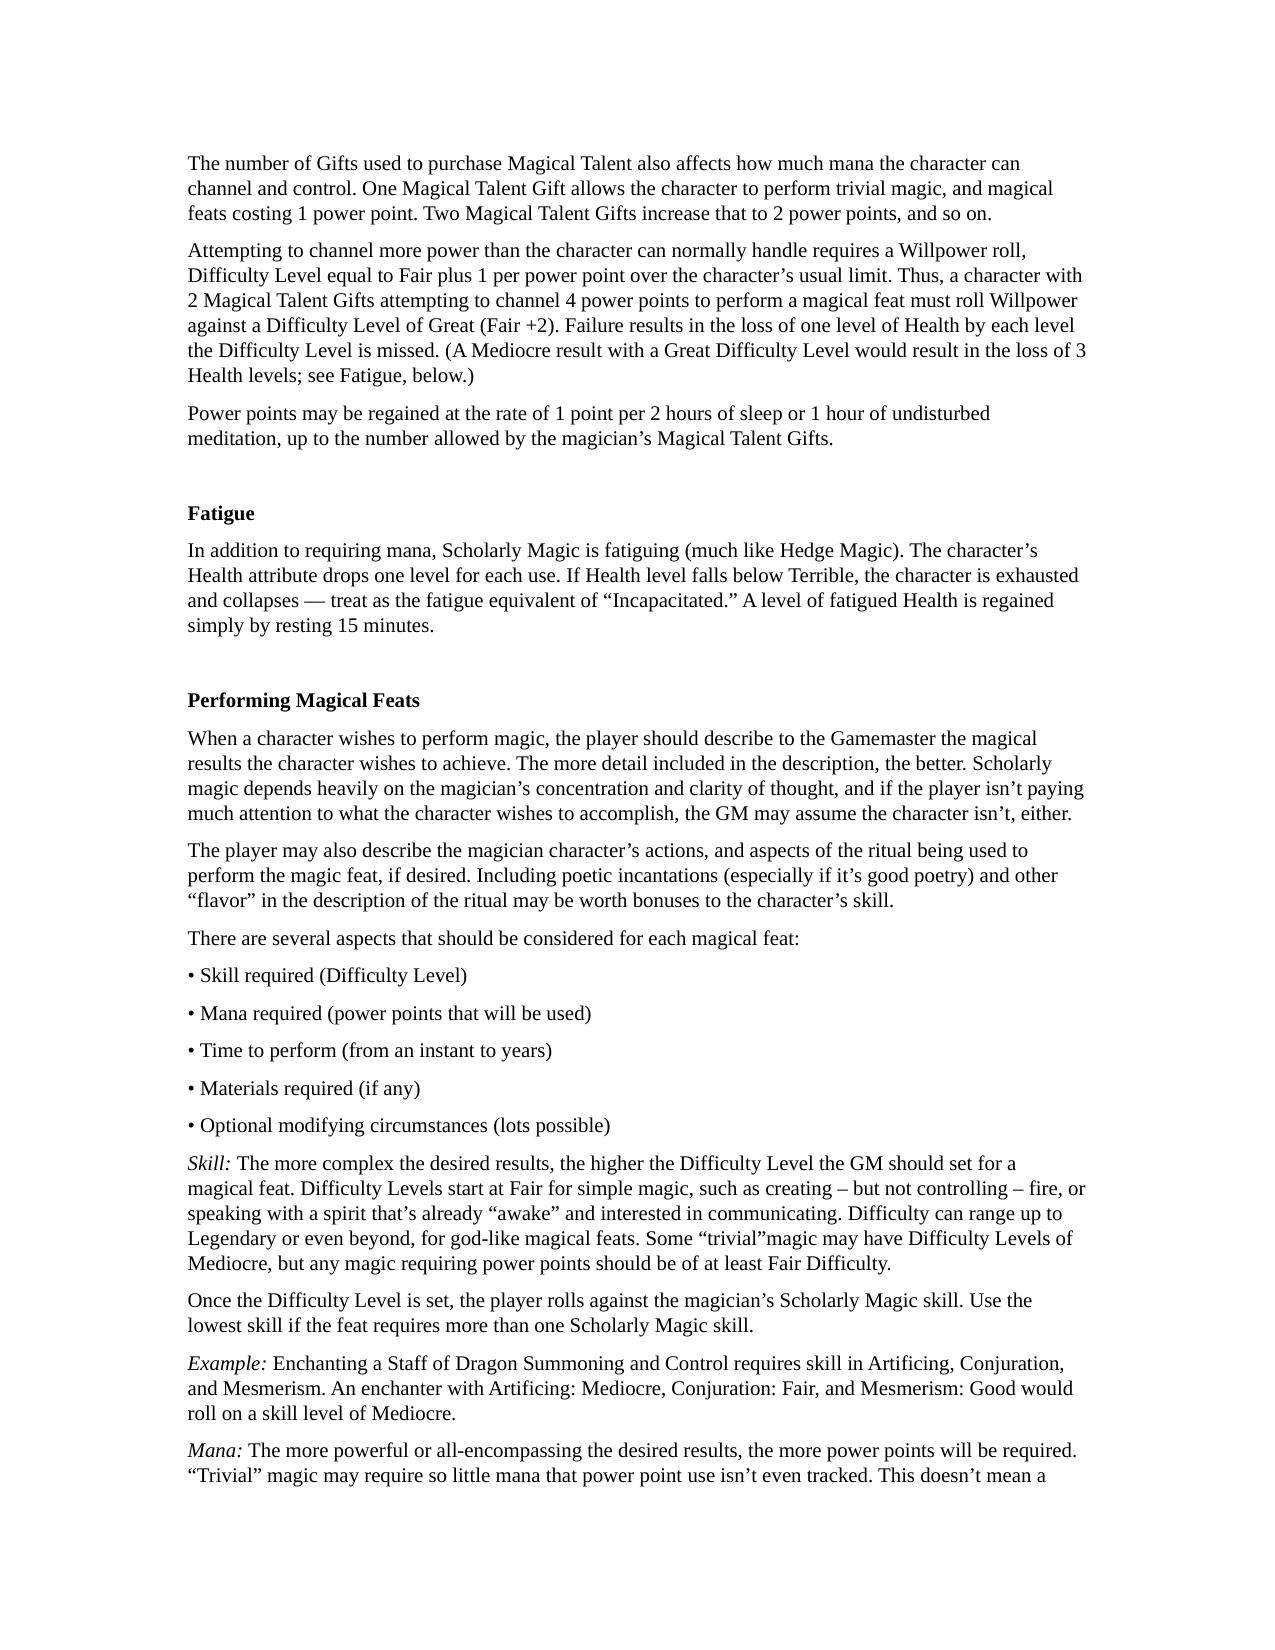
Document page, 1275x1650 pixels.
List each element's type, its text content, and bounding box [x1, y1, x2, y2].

text Fatigue [187, 500, 1087, 525]
text Attempting to channel more power than the character can normally handle requires a Willpower roll, Difficulty Level equal to Fair plus 1 per power point over the character’s usual limit. Thus, a character with 2 Magical Talent Gifts attempting to channel 4 power points to perform a magical feat must roll Willpower against a Difficulty Level of Great (Fair +2). Failure results in the loss of one level of Health by each level the Difficulty Level is missed. (A Mediocre result with a Great Difficulty Level would result in the loss of 3 Health levels; see Fatigue, below.) [187, 237, 1087, 387]
text Performing Magical Feats [187, 687, 1087, 712]
text Skill: The more complex the desired results, the higher the Difficulty Level the GM should set for a magical feat. Difficulty Levels start at Fair for simple magic, such as creating – but not controlling – fire, or speaking with a spirit that’s already “awake” and interested in communicating. Difficulty can range up to Legendary or even beyond, for god-like magical feats. Some “trivial”magic may have Difficulty Levels of Mediocre, but any magic requiring power points should be of at least Fair Difficulty. [187, 1150, 1087, 1275]
text Once the Difficulty Level is set, the player rolls against the magician’s Scholarly Magic skill. Use the lowest skill if the feat requires more than one Scholarly Magic skill. [187, 1287, 1087, 1337]
text The player may also describe the magician character’s actions, and aspects of the ritual being used to perform the magic feat, if desired. Including poetic incantations (especially if it’s good poetry) and other “flavor” in the description of the ritual may be worth bonuses to the character’s skill. [187, 837, 1087, 912]
text There are several aspects that should be considered for each magical feat: [187, 925, 1087, 950]
text • Skill required (Difficulty Level) [187, 962, 1087, 987]
text Mana: The more powerful or all-encompassing the desired results, the more power points will be required. “Trivial” magic may require so little mana that power point use isn’t even tracked. This doesn’t mean a [187, 1437, 1087, 1487]
text • Optional modifying circumstances (lots possible) [187, 1112, 1087, 1137]
text The number of Gifts used to purchase Magical Talent also affects how much mana the character can channel and control. One Magical Talent Gift allows the character to perform trivial magic, and magical feats costing 1 power point. Two Magical Talent Gifts increase that to 2 power points, and so on. [187, 150, 1087, 225]
text Example: Enchanting a Staff of Dragon Summoning and Control requires skill in Artificing, Conjuration, and Mesmerism. An enchanter with Artificing: Mediocre, Conjuration: Fair, and Mesmerism: Good would roll on a skill level of Mediocre. [187, 1350, 1087, 1425]
text • Mana required (power points that will be used) [187, 1000, 1087, 1025]
text • Time to perform (from an instant to years) [187, 1037, 1087, 1062]
text In addition to requiring mana, Scholarly Magic is fatiguing (much like Hedge Magic). The character’s Health attribute drops one level for each use. If Health level falls below Terrible, the character is exhausted and collapses — treat as the fatigue equivalent of “Incapacitated.” A level of fatigued Health is regained simply by resting 15 minutes. [187, 537, 1087, 637]
text Power points may be regained at the rate of 1 point per 2 hours of sleep or 1 hour of undisturbed meditation, up to the number allowed by the magician’s Magical Talent Gifts. [187, 400, 1087, 450]
text • Materials required (if any) [187, 1075, 1087, 1100]
text When a character wishes to perform magic, the player should describe to the Gamemaster the magical results the character wishes to achieve. The more detail included in the description, the better. Scholarly magic depends heavily on the magician’s concentration and clarity of thought, and if the player isn’t paying much attention to what the character wishes to accomplish, the GM may assume the character isn’t, either. [187, 725, 1087, 825]
